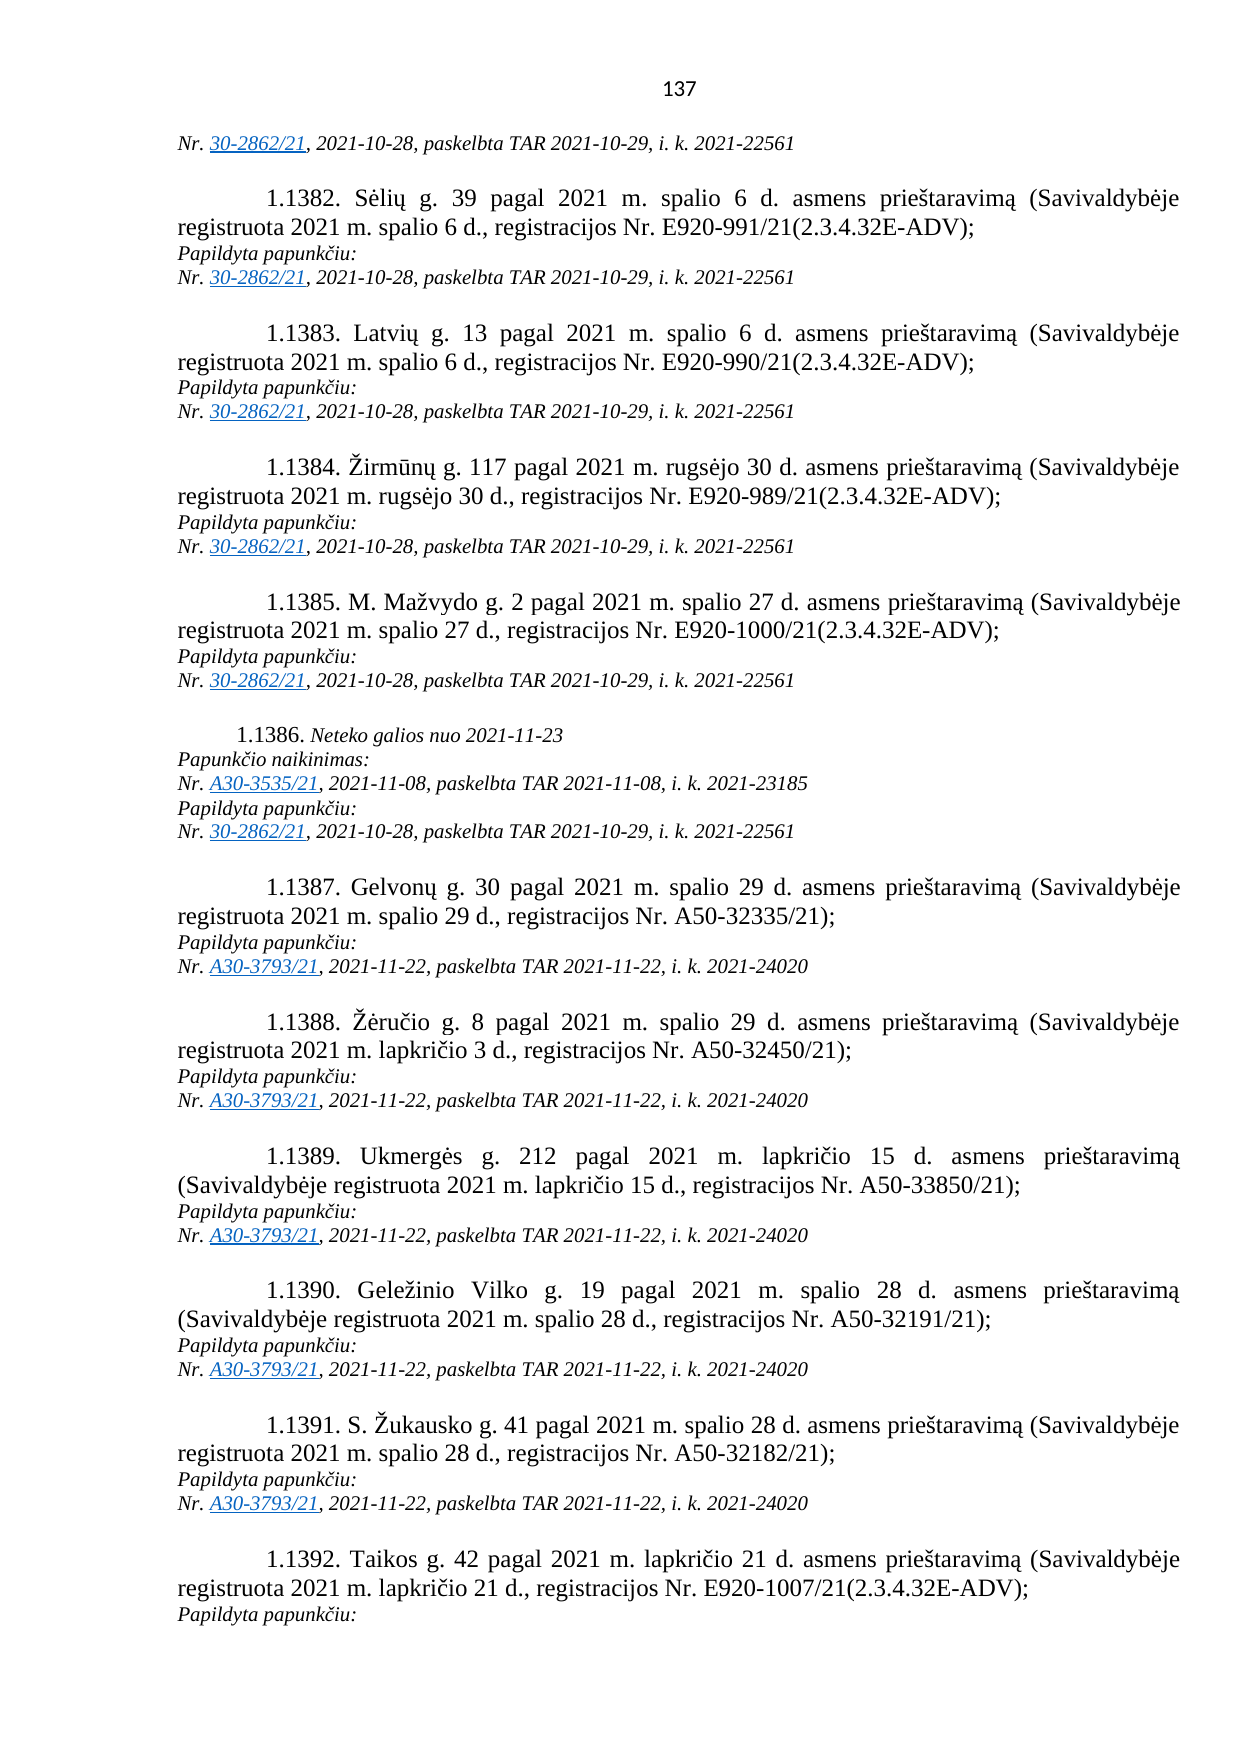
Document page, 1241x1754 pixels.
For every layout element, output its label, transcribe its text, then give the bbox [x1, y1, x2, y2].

text Papildyta papunkčiu: [177, 930, 1181, 954]
text Papildyta papunkčiu: [177, 1198, 1181, 1223]
text Papunkčio naikinimas: [177, 747, 1181, 771]
text Papildyta papunkčiu: [177, 644, 1181, 668]
text 1.1392. Taikos g. 42 pagal 2021 m. lapkričio 21 d. asmens prieštaravimą (Savivaldybėje registruota 2021 m. lapkričio 21 d., registracijos Nr. E920-1007/21(2.3.4.32E-ADV); [177, 1544, 1181, 1602]
text Nr. 30-2862/21, 2021-10-28, paskelbta TAR 2021-10-29, i. k. 2021-22561 [177, 534, 1181, 558]
text 1.1388. Žėručio g. 8 pagal 2021 m. spalio 29 d. asmens prieštaravimą (Savivaldybėje registruota 2021 m. lapkričio 3 d., registracijos Nr. A50-32450/21); [177, 1007, 1181, 1064]
text 1.1387. Gelvonų g. 30 pagal 2021 m. spalio 29 d. asmens prieštaravimą (Savivaldybėje registruota 2021 m. spalio 29 d., registracijos Nr. A50-32335/21); [177, 872, 1181, 930]
text 1.1385. M. Mažvydo g. 2 pagal 2021 m. spalio 27 d. asmens prieštaravimą (Savivaldybėje registruota 2021 m. spalio 27 d., registracijos Nr. E920-1000/21(2.3.4.32E-ADV); [177, 587, 1181, 644]
text Nr. 30-2862/21, 2021-10-28, paskelbta TAR 2021-10-29, i. k. 2021-22561 [177, 399, 1181, 423]
text 1.1391. S. Žukausko g. 41 pagal 2021 m. spalio 28 d. asmens prieštaravimą (Savivaldybėje registruota 2021 m. spalio 28 d., registracijos Nr. A50-32182/21); [177, 1410, 1181, 1467]
text Papildyta papunkčiu: [177, 1602, 1181, 1626]
text Papildyta papunkčiu: [177, 510, 1181, 534]
text Papildyta papunkčiu: [177, 1333, 1181, 1357]
text Nr. 30-2862/21, 2021-10-28, paskelbta TAR 2021-10-29, i. k. 2021-22561 [177, 265, 1181, 289]
text Papildyta papunkčiu: [177, 241, 1181, 265]
text 1.1386. Neteko galios nuo 2021-11-23 [177, 721, 1181, 747]
text Nr. A30-3793/21, 2021-11-22, paskelbta TAR 2021-11-22, i. k. 2021-24020 [177, 1088, 1181, 1112]
text 1.1384. Žirmūnų g. 117 pagal 2021 m. rugsėjo 30 d. asmens prieštaravimą (Savivaldybėje registruota 2021 m. rugsėjo 30 d., registracijos Nr. E920-989/21(2.3.4.32E-ADV); [177, 452, 1181, 510]
text 1.1390. Geležinio Vilko g. 19 pagal 2021 m. spalio 28 d. asmens prieštaravimą (Savivaldybėje registruota 2021 m. spalio 28 d., registracijos Nr. A50-32191/21); [177, 1275, 1181, 1333]
text 1.1382. Sėlių g. 39 pagal 2021 m. spalio 6 d. asmens prieštaravimą (Savivaldybėje registruota 2021 m. spalio 6 d., registracijos Nr. E920-991/21(2.3.4.32E-ADV); [177, 183, 1181, 241]
text Nr. A30-3793/21, 2021-11-22, paskelbta TAR 2021-11-22, i. k. 2021-24020 [177, 1357, 1181, 1381]
text Nr. A30-3793/21, 2021-11-22, paskelbta TAR 2021-11-22, i. k. 2021-24020 [177, 954, 1181, 978]
text Nr. 30-2862/21, 2021-10-28, paskelbta TAR 2021-10-29, i. k. 2021-22561 [177, 668, 1181, 692]
text Papildyta papunkčiu: [177, 375, 1181, 399]
text Nr. 30-2862/21, 2021-10-28, paskelbta TAR 2021-10-29, i. k. 2021-22561 [177, 819, 1181, 843]
text Nr. A30-3535/21, 2021-11-08, paskelbta TAR 2021-11-08, i. k. 2021-23185 [177, 771, 1181, 795]
text Nr. A30-3793/21, 2021-11-22, paskelbta TAR 2021-11-22, i. k. 2021-24020 [177, 1491, 1181, 1515]
text 1.1383. Latvių g. 13 pagal 2021 m. spalio 6 d. asmens prieštaravimą (Savivaldybėje registruota 2021 m. spalio 6 d., registracijos Nr. E920-990/21(2.3.4.32E-ADV); [177, 318, 1181, 375]
text Nr. A30-3793/21, 2021-11-22, paskelbta TAR 2021-11-22, i. k. 2021-24020 [177, 1223, 1181, 1247]
text Papildyta papunkčiu: [177, 1467, 1181, 1491]
text Papildyta papunkčiu: [177, 1064, 1181, 1088]
text Papildyta papunkčiu: [177, 795, 1181, 819]
text 1.1389. Ukmergės g. 212 pagal 2021 m. lapkričio 15 d. asmens prieštaravimą (Savivaldybėje registruota 2021 m. lapkričio 15 d., registracijos Nr. A50-33850/21); [177, 1141, 1181, 1198]
text Nr. 30-2862/21, 2021-10-28, paskelbta TAR 2021-10-29, i. k. 2021-22561 [177, 131, 1181, 155]
